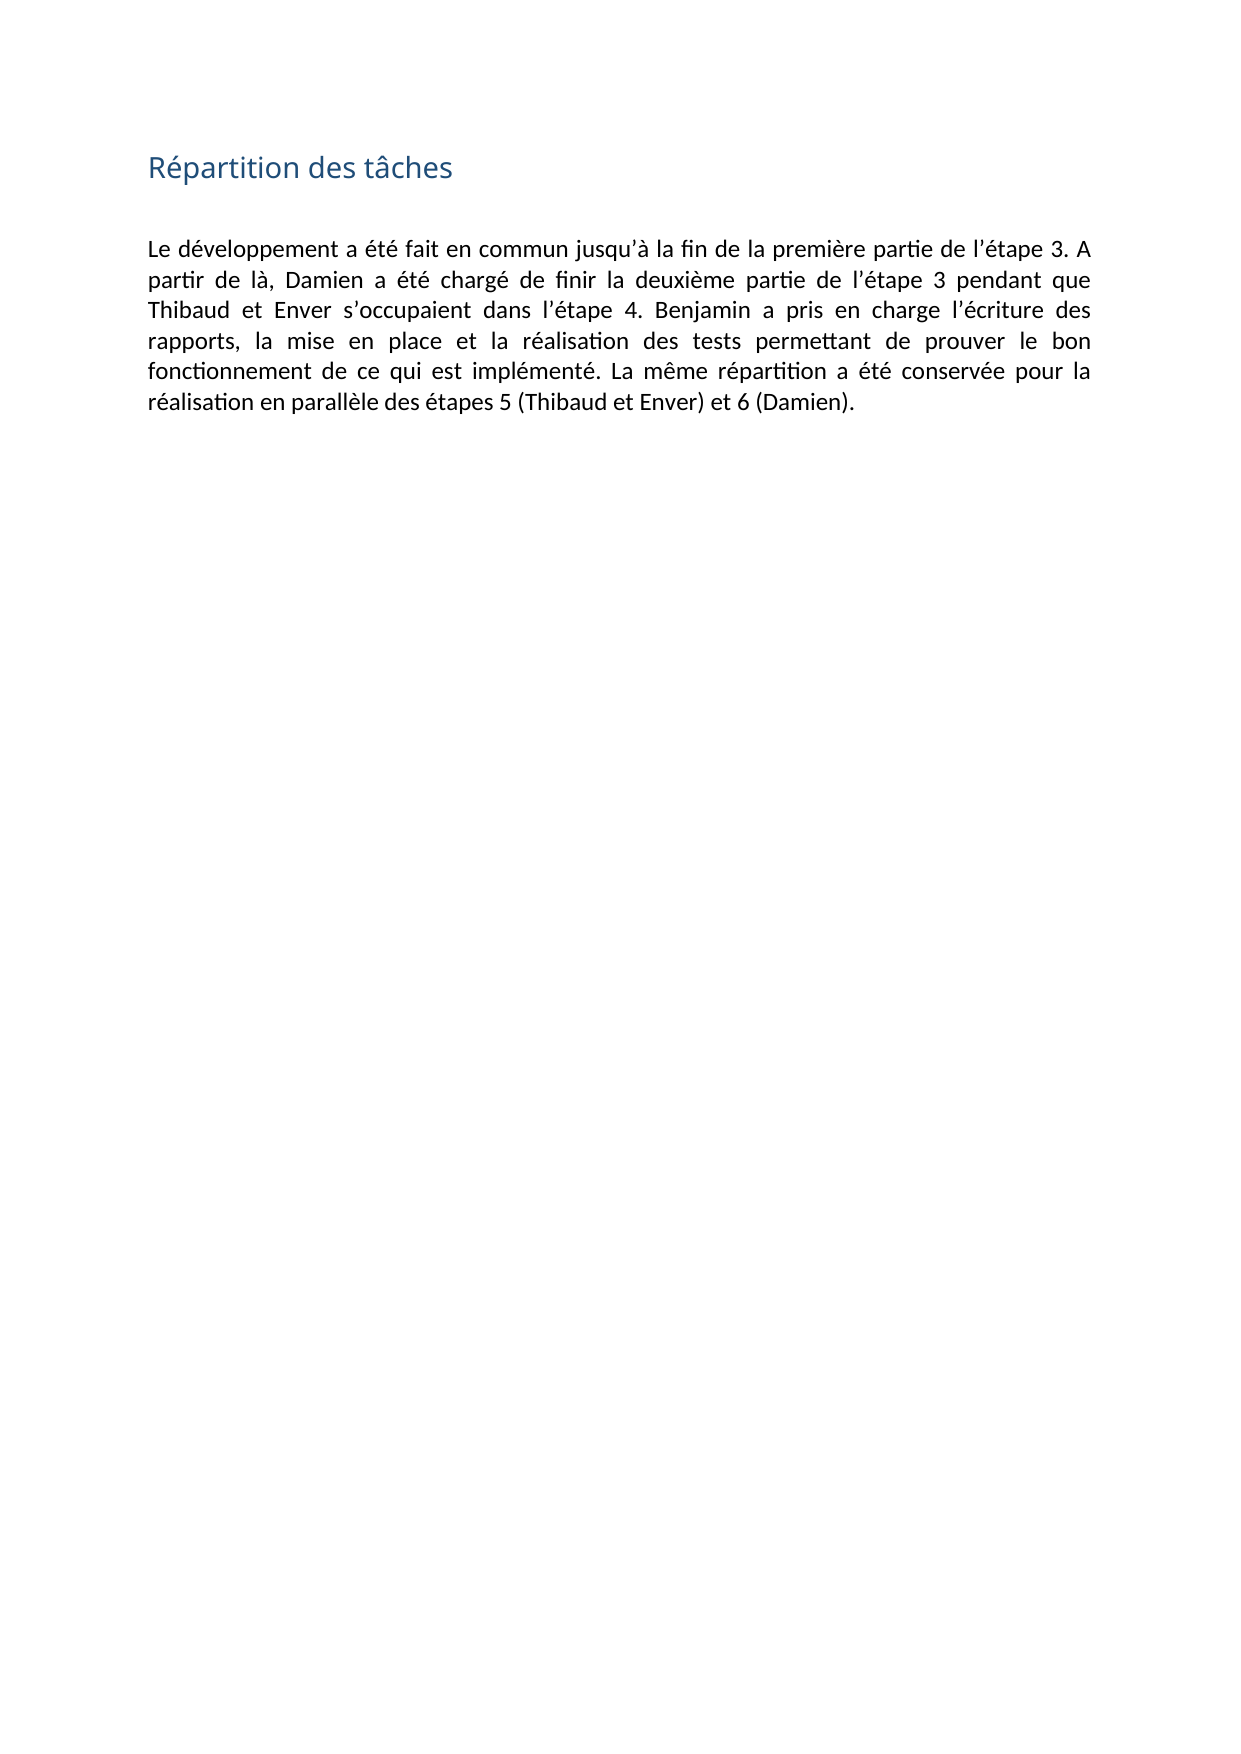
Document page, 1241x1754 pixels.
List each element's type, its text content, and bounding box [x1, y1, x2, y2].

text Le développement a été fait en commun jusqu’à la fin de la première partie de l’étape 3. A partir de là, Damien a été chargé de finir la deuxième partie de l’étape 3 pendant que Thibaud et Enver s’occupaient dans l’étape 4. Benjamin a pris en charge l’écriture des rapports, la mise en place et la réalisation des tests permettant de prouver le bon fonctionnement de ce qui est implémenté. La même répartition a été conservée pour la réalisation en parallèle des étapes 5 (Thibaud et Enver) et 6 (Damien). [148, 233, 1093, 416]
subtitle Répartition des tâches [148, 148, 1093, 187]
